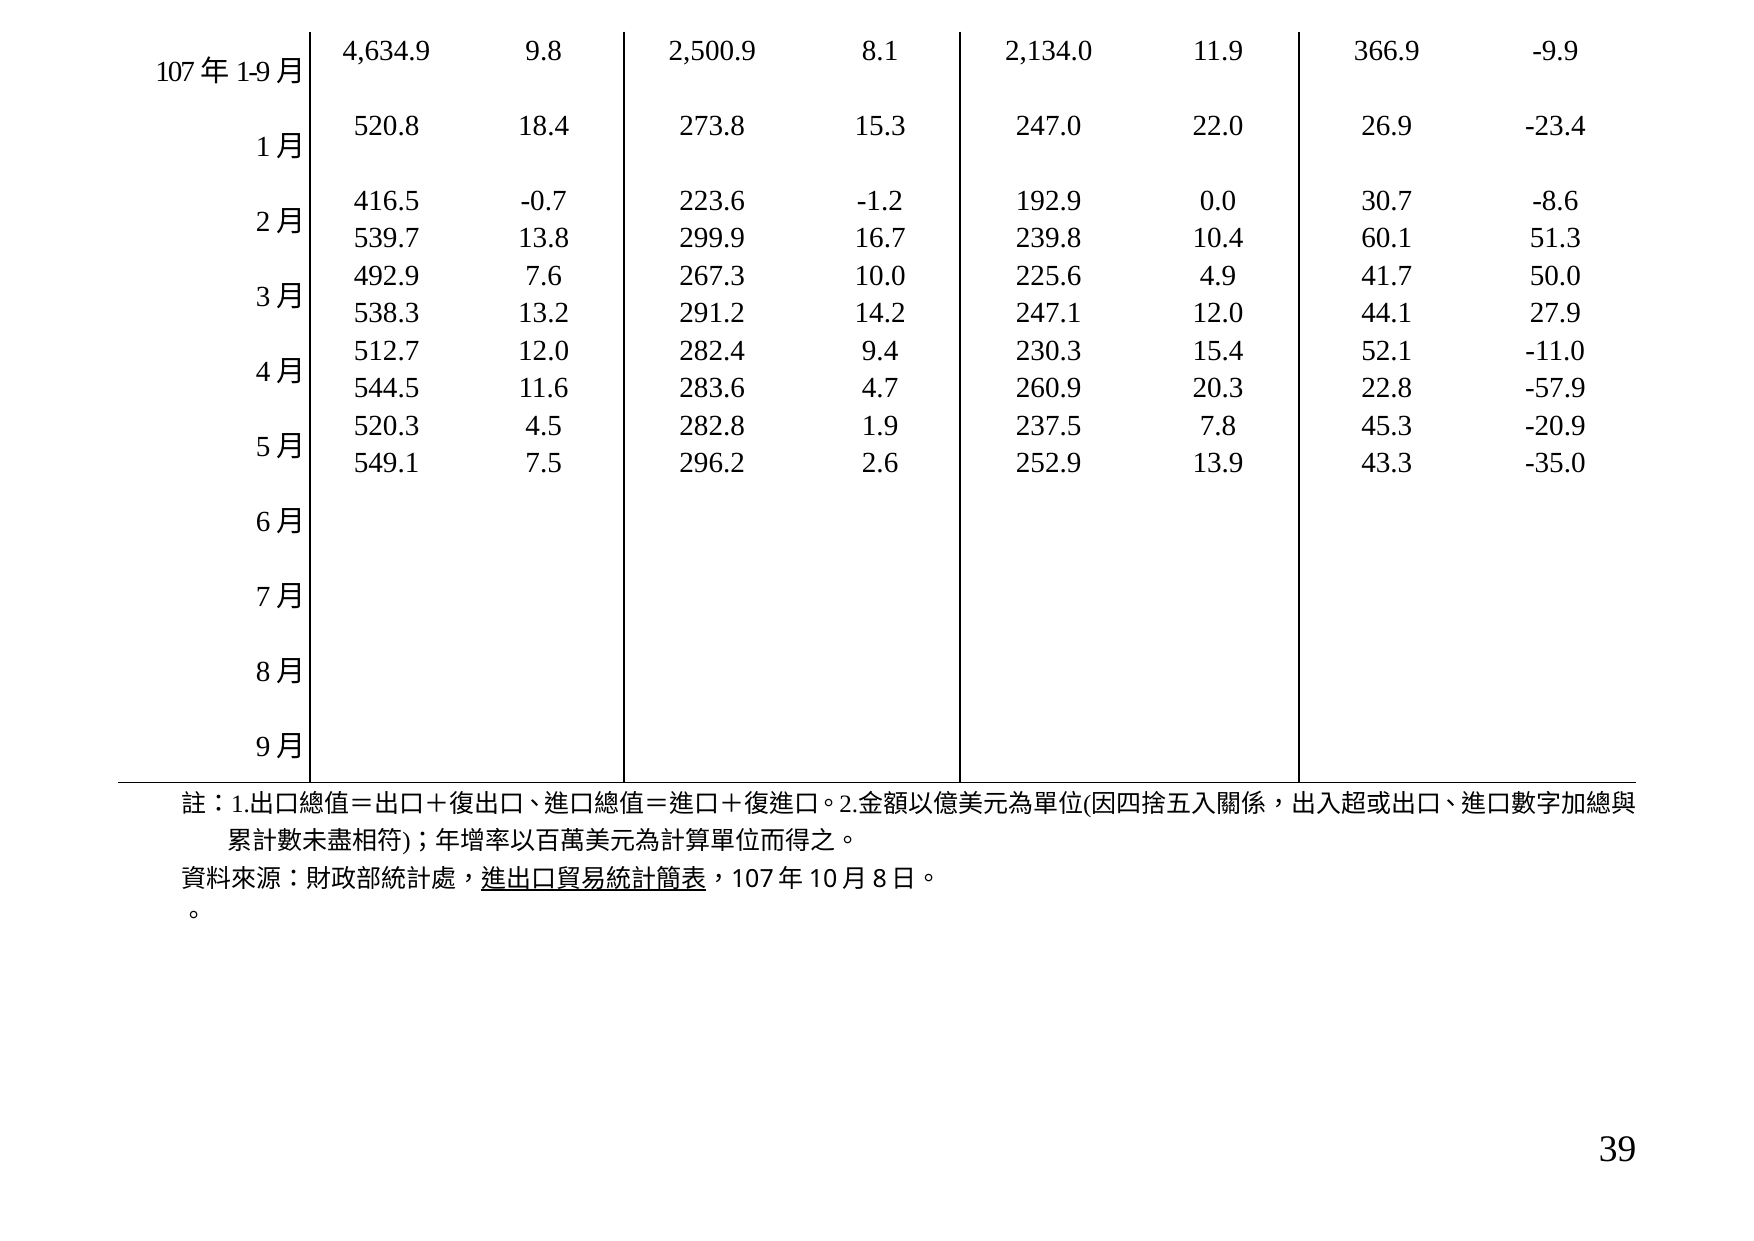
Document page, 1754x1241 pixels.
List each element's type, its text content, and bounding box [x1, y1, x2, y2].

text 。 [181, 895, 1636, 933]
table_cell 1月 [118, 107, 309, 182]
table_cell 15.3 [793, 107, 959, 182]
table_cell -1.2 16.7 10.0 14.2 9.4 4.7 1.9 2.6 [793, 182, 959, 782]
table_cell -9.9 [1467, 32, 1636, 107]
table_cell 0.0 10.4 4.9 12.0 15.4 20.3 7.8 13.9 [1130, 182, 1298, 782]
table_cell 2,134.0 [961, 32, 1130, 107]
table_cell 2,500.9 [625, 32, 793, 107]
table_cell 9.8 [455, 32, 623, 107]
table_cell -0.7 13.8 7.6 13.2 12.0 11.6 4.5 7.5 [455, 182, 623, 782]
table_cell 18.4 [455, 107, 623, 182]
table_cell 8.1 [793, 32, 959, 107]
table_cell 30.7 60.1 41.7 44.1 52.1 22.8 45.3 43.3 [1300, 182, 1467, 782]
table_cell 416.5 539.7 492.9 538.3 512.7 544.5 520.3 549.1 [311, 182, 455, 782]
table_cell 2月 3月 4月 5月 6月 7月 8月 9月 [118, 182, 309, 782]
table_cell 107年1-9月 [118, 32, 309, 107]
table_cell 4,634.9 [311, 32, 455, 107]
text 資料來源：財政部統計處，進出口貿易統計簡表，107年10月8日。 [181, 858, 1636, 895]
table_cell -23.4 [1467, 107, 1636, 182]
text 註：1.出口總值＝出口＋復出口、進口總值＝進口＋復進口。2.金額以億美元為單位(因四捨五入關係，出入超或出口、進口數字加總與累計數未盡相符)；年增率以百萬美元為計算單位而得之。 [181, 783, 1636, 858]
table_cell 26.9 [1300, 107, 1467, 182]
table_cell 192.9 239.8 225.6 247.1 230.3 260.9 237.5 252.9 [961, 182, 1130, 782]
table_cell 11.9 [1130, 32, 1298, 107]
table_cell 273.8 [625, 107, 793, 182]
table_cell 520.8 [311, 107, 455, 182]
table_cell 366.9 [1300, 32, 1467, 107]
table_cell 22.0 [1130, 107, 1298, 182]
table_cell -8.6 51.3 50.0 27.9 -11.0 -57.9 -20.9 -35.0 [1467, 182, 1636, 782]
table_cell 223.6 299.9 267.3 291.2 282.4 283.6 282.8 296.2 [625, 182, 793, 782]
table_cell 247.0 [961, 107, 1130, 182]
